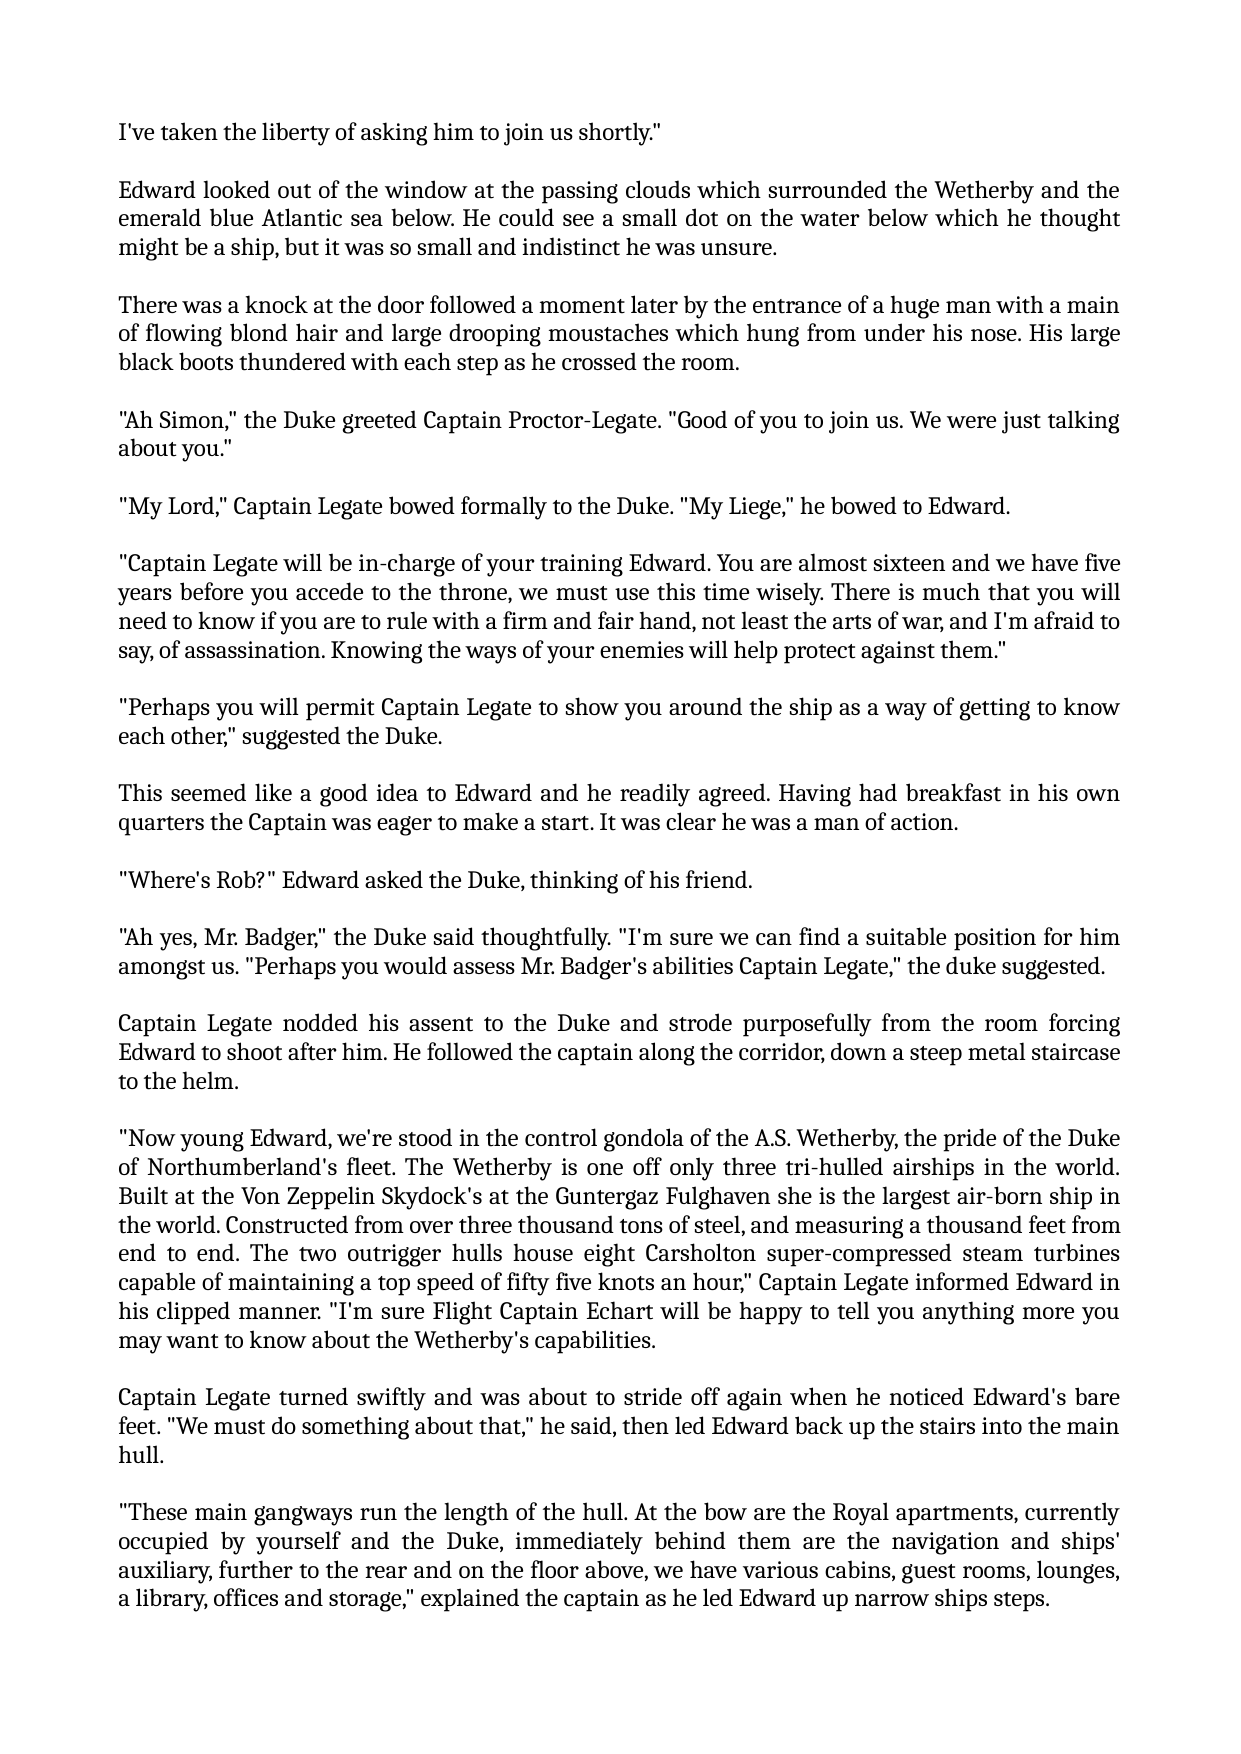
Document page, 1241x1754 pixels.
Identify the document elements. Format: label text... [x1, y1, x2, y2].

text "Perhaps you will permit Captain Legate to show you around the ship as a way of getting to know each other," suggested the Duke. [118, 693, 1122, 751]
text Edward looked out of the window at the passing clouds which surrounded the Wetherby and the emerald blue Atlantic sea below. He could see a small dot on the water below which he thought might be a ship, but it was so small and indistinct he was unsure. [118, 176, 1122, 262]
text "Where's Rob?" Edward asked the Duke, thinking of his friend. [118, 866, 1122, 894]
text "My Lord," Captain Legate bowed formally to the Duke. "My Liege," he bowed to Edward. [118, 492, 1122, 521]
text I've taken the liberty of asking him to join us shortly." [118, 118, 1122, 147]
text Captain Legate nodded his assent to the Duke and strode purposefully from the room forcing Edward to shoot after him. He followed the captain along the corridor, down a steep metal staircase to the helm. [118, 1009, 1122, 1096]
text Captain Legate turned swiftly and was about to stride off again when he noticed Edward's bare feet. "We must do something about that," he said, then led Edward back up the stairs into the main hull. [118, 1383, 1122, 1469]
text "Now young Edward, we're stood in the control gondola of the A.S. Wetherby, the pride of the Duke of Northumberland's fleet. The Wetherby is one off only three tri-hulled airships in the world. Built at the Von Zeppelin Skydock's at the Guntergaz Fulghaven she is the largest air-born ship in the world. Constructed from over three thousand tons of steel, and measuring a thousand feet from end to end. The two outrigger hulls house eight Carsholton super-compressed steam turbines capable of maintaining a top speed of fifty five knots an hour," Captain Legate informed Edward in his clipped manner. "I'm sure Flight Captain Echart will be happy to tell you anything more you may want to know about the Wetherby's capabilities. [118, 1124, 1122, 1354]
text This seemed like a good idea to Edward and he readily agreed. Having had breakfast in his own quarters the Captain was eager to make a start. It was clear he was a man of action. [118, 779, 1122, 837]
text "These main gangways run the length of the hull. At the bow are the Royal apartments, currently occupied by yourself and the Duke, immediately behind them are the navigation and ships' auxiliary, further to the rear and on the floor above, we have various cabins, guest rooms, lounges, a library, offices and storage," explained the captain as he led Edward up narrow ships steps. [118, 1498, 1122, 1613]
text "Ah yes, Mr. Badger," the Duke said thoughtfully. "I'm sure we can find a suitable position for him amongst us. "Perhaps you would assess Mr. Badger's abilities Captain Legate," the duke suggested. [118, 923, 1122, 981]
text There was a knock at the door followed a moment later by the entrance of a huge man with a main of flowing blond hair and large drooping moustaches which hung from under his nose. His large black boots thundered with each step as he crossed the room. [118, 291, 1122, 377]
text "Ah Simon," the Duke greeted Captain Proctor-Legate. "Good of you to join us. We were just talking about you." [118, 406, 1122, 463]
text "Captain Legate will be in-charge of your training Edward. You are almost sixteen and we have five years before you accede to the throne, we must use this time wisely. There is much that you will need to know if you are to rule with a firm and fair hand, not least the arts of war, and I'm afraid to say, of assassination. Knowing the ways of your enemies will help protect against them." [118, 549, 1122, 664]
